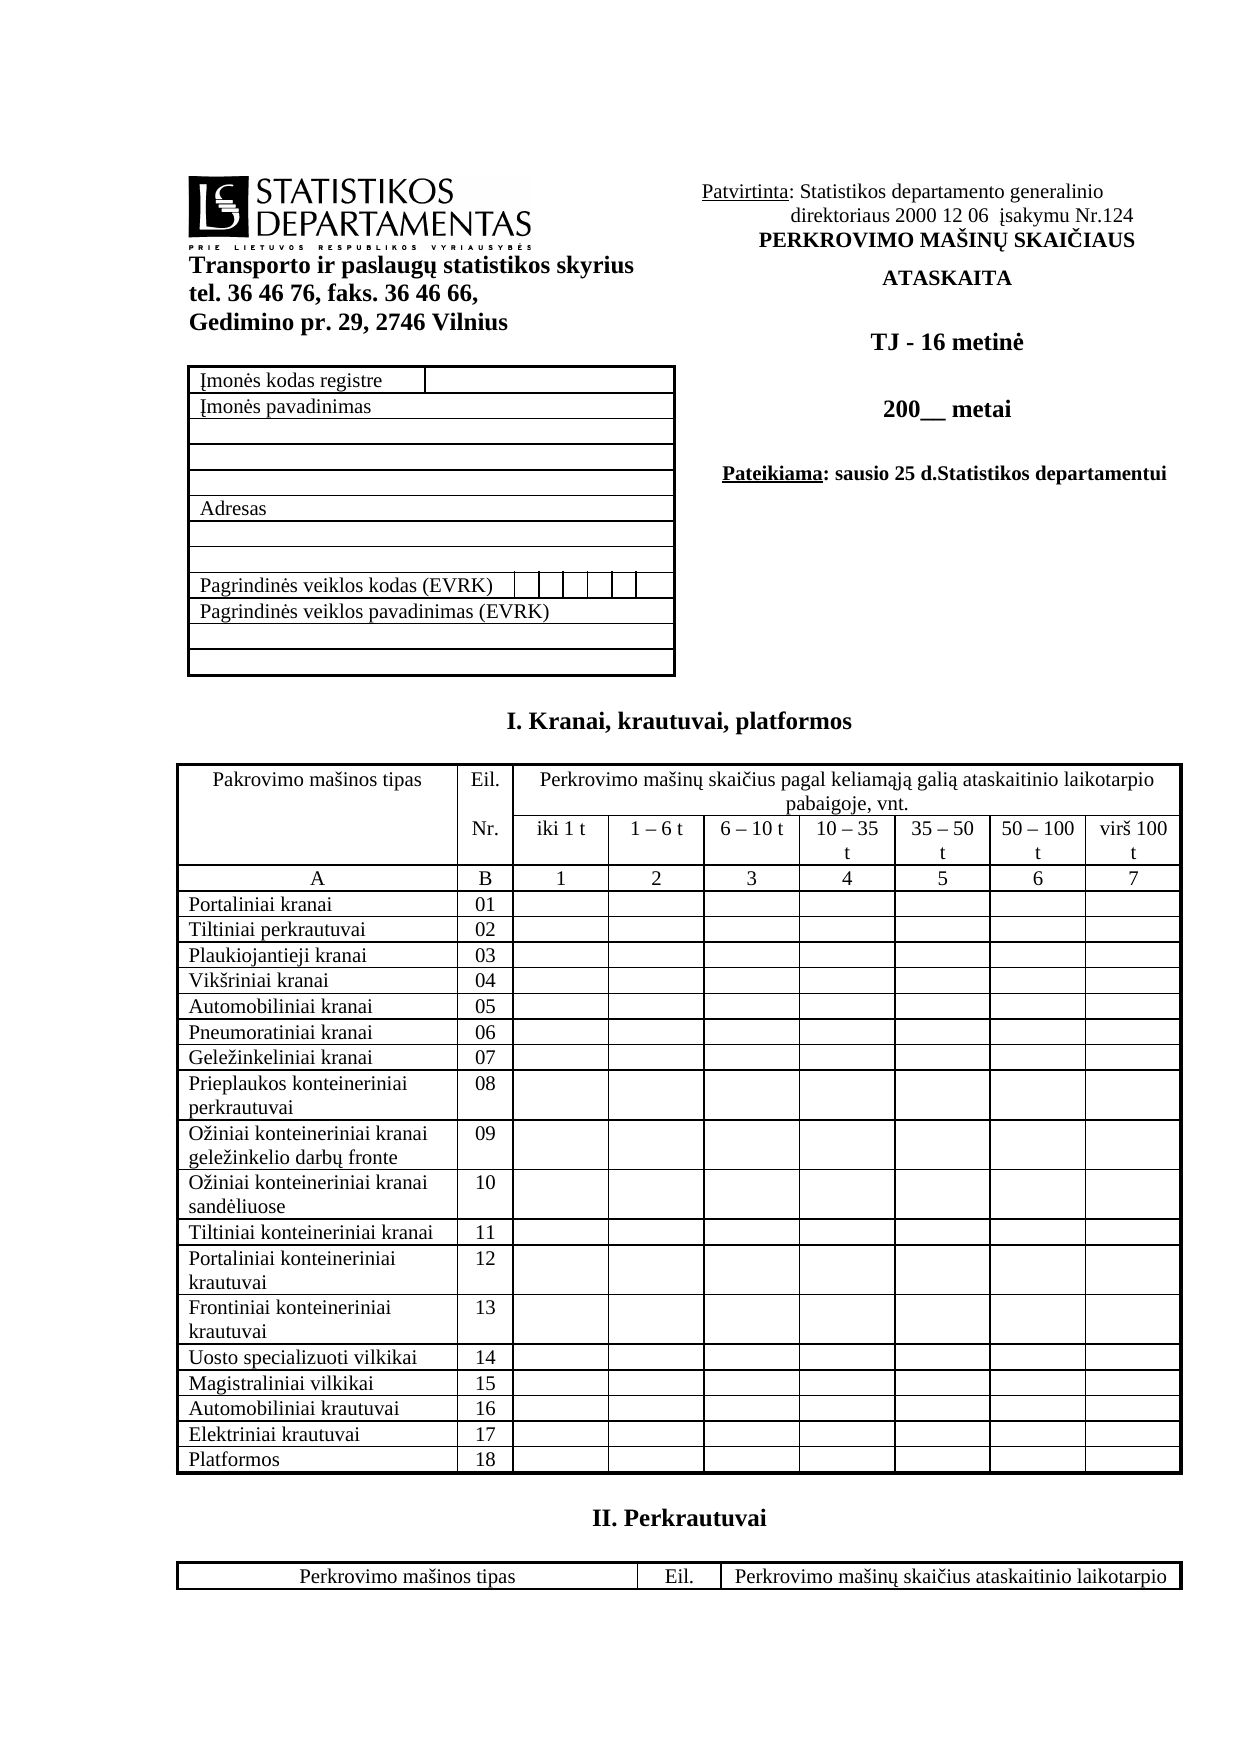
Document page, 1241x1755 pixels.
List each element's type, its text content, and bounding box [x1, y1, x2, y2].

table_cell 35 – 50 t [896, 816, 989, 864]
table_cell [705, 1371, 799, 1394]
table_cell Pagrindinės veiklos kodas (EVRK) [190, 573, 514, 597]
table_cell [609, 943, 703, 967]
table_cell [800, 917, 894, 941]
table_cell [896, 1170, 989, 1218]
table_cell [609, 1447, 703, 1471]
table_cell [991, 1396, 1085, 1420]
table_cell [514, 1045, 608, 1069]
table_cell Geležinkeliniai kranai [179, 1045, 457, 1069]
table_cell 03 [458, 943, 512, 967]
table_cell [991, 1246, 1085, 1294]
table_header [580, 368, 615, 392]
table_cell [896, 1396, 989, 1420]
table_cell [514, 1246, 608, 1294]
table_header Eil. [638, 1564, 720, 1588]
table_cell Plaukiojantieji kranai [179, 943, 457, 967]
table_cell 6 [991, 866, 1085, 890]
table_header Eil. [458, 766, 512, 814]
table_cell 07 [458, 1045, 512, 1069]
table_cell [705, 1020, 799, 1044]
table_cell [514, 1071, 608, 1119]
table_header [532, 368, 579, 392]
table_cell [991, 943, 1085, 967]
table_cell [896, 1371, 989, 1394]
table_cell [1086, 917, 1179, 941]
table_cell [705, 892, 799, 916]
table_cell [637, 573, 673, 597]
table_header Transporto ir paslaugų statistikos skyrius tel. 36 46 76, faks. 36 46 66, Gedimino pr. 29, 2746 Vilnius [177, 176, 690, 677]
table_header [426, 368, 473, 392]
table_cell [896, 943, 989, 967]
table_cell [609, 892, 703, 916]
table_cell [991, 968, 1085, 992]
table_cell 3 [705, 866, 799, 890]
table_cell Elektriniai krautuvai [179, 1422, 457, 1446]
table_cell 6 – 10 t [705, 816, 799, 864]
table_cell [800, 1396, 894, 1420]
table_cell [705, 1121, 799, 1169]
table_cell [705, 994, 799, 1018]
table_cell [514, 943, 608, 967]
table_cell [540, 573, 562, 597]
table_cell [514, 917, 608, 941]
table_cell [896, 1447, 989, 1471]
table_cell [1086, 1345, 1179, 1369]
table_cell [514, 1170, 608, 1218]
table_cell [800, 968, 894, 992]
table_cell [190, 522, 673, 546]
table_cell 11 [458, 1220, 512, 1244]
table_cell Automobiliniai kranai [179, 994, 457, 1018]
table_cell [991, 1371, 1085, 1394]
table_cell 5 [896, 866, 989, 890]
table_cell [705, 1220, 799, 1244]
table_cell [609, 1170, 703, 1218]
table_cell Prieplaukos konteineriniai perkrautuvai [179, 1071, 457, 1119]
table_cell 18 [458, 1447, 512, 1471]
table_cell 13 [458, 1295, 512, 1343]
text I. Kranai, krautuvai, platformos [177, 706, 1181, 734]
table_cell [991, 1045, 1085, 1069]
table_cell [800, 1371, 894, 1394]
table_cell [991, 1121, 1085, 1169]
table_cell [514, 892, 608, 916]
table_cell [588, 573, 611, 597]
table_cell [190, 471, 673, 494]
table_cell [190, 547, 673, 571]
table_header Perkrovimo mašinos tipas [179, 1564, 637, 1588]
table_cell [991, 1071, 1085, 1119]
table_cell [564, 573, 587, 597]
table_cell Ožiniai konteineriniai kranai sandėliuose [179, 1170, 457, 1218]
table_cell [991, 917, 1085, 941]
table_cell [991, 1447, 1085, 1471]
table_cell [991, 892, 1085, 916]
table_cell [609, 1220, 703, 1244]
table_cell [1086, 943, 1179, 967]
table_cell 16 [458, 1396, 512, 1420]
table_cell [991, 1345, 1085, 1369]
table_cell Portaliniai kranai [179, 892, 457, 916]
table_cell [179, 815, 457, 864]
table_cell [514, 1396, 608, 1420]
table_header [615, 368, 639, 392]
table_cell Adresas [190, 496, 673, 520]
table_cell [705, 1447, 799, 1471]
table_cell [896, 1071, 989, 1119]
table_cell B [458, 866, 512, 890]
table_cell [896, 1345, 989, 1369]
table_cell 2 [609, 866, 703, 890]
table_cell 7 [1086, 866, 1179, 890]
table_cell [190, 650, 673, 674]
table_cell Tiltiniai konteineriniai kranai [179, 1220, 457, 1244]
table_cell [705, 943, 799, 967]
table_cell [1086, 892, 1179, 916]
table_header Pakrovimo mašinos tipas [179, 766, 457, 814]
table_cell virš 100 t [1086, 816, 1179, 864]
table_cell Vikšriniai kranai [179, 968, 457, 992]
table_cell [609, 1396, 703, 1420]
table_cell 14 [458, 1345, 512, 1369]
table_header Perkrovimo mašinų skaičius ataskaitinio laikotarpio [722, 1564, 1179, 1588]
table_cell [705, 1246, 799, 1294]
table_cell [190, 624, 673, 648]
table_cell [1086, 994, 1179, 1018]
table_header Patvirtinta: Statistikos departamento generalinio direktoriaus 2000 12 06 įsakymu Nr.124 perkrovimo mašinų skaičiaus ataskaita TJ - 16 metinė 200__ metai Pateikiama: sausio 25 d.Statistikos departamentui [690, 176, 1204, 677]
table_cell [514, 1345, 608, 1369]
table_cell [800, 1020, 894, 1044]
table_cell [896, 994, 989, 1018]
table_cell 15 [458, 1371, 512, 1394]
table_cell [609, 1045, 703, 1069]
table_cell [1086, 1295, 1179, 1343]
table_cell [800, 943, 894, 967]
table_cell [613, 573, 635, 597]
table_cell 05 [458, 994, 512, 1018]
table_cell 04 [458, 968, 512, 992]
table_cell [705, 1396, 799, 1420]
table_cell [896, 1422, 989, 1446]
table_cell [800, 1422, 894, 1446]
table_cell Pneumoratiniai kranai [179, 1020, 457, 1044]
table_cell [190, 445, 673, 469]
table_cell Frontiniai konteineriniai krautuvai [179, 1295, 457, 1343]
table_cell [609, 1020, 703, 1044]
table_cell 4 [800, 866, 894, 890]
table_cell [896, 1295, 989, 1343]
table_cell 1 [514, 866, 608, 890]
table_header Įmonės kodas registre [190, 368, 424, 392]
table_cell [514, 1447, 608, 1471]
table_cell Nr. [458, 815, 512, 864]
table_cell [515, 573, 538, 597]
table_cell [609, 994, 703, 1018]
table_cell [1086, 1071, 1179, 1119]
table_cell 50 – 100 t [991, 816, 1085, 864]
table_cell 01 [458, 892, 512, 916]
table_cell [800, 1121, 894, 1169]
table_cell [1086, 1396, 1179, 1420]
table_cell [896, 1045, 989, 1069]
table_cell [896, 1220, 989, 1244]
table_cell 06 [458, 1020, 512, 1044]
table_cell [514, 1422, 608, 1446]
table_cell Magistraliniai vilkikai [179, 1371, 457, 1394]
table_cell 08 [458, 1071, 512, 1119]
table_cell Portaliniai konteineriniai krautuvai [179, 1246, 457, 1294]
table_cell [991, 994, 1085, 1018]
table_cell [190, 419, 673, 443]
table_cell A [179, 866, 457, 890]
table_header [473, 368, 502, 392]
table_cell 17 [458, 1422, 512, 1446]
table_cell [1086, 1422, 1179, 1446]
table_cell [991, 1220, 1085, 1244]
table_cell [1086, 1170, 1179, 1218]
table_cell [705, 1071, 799, 1119]
table_cell [1086, 1371, 1179, 1394]
table_cell Tiltiniai perkrautuvai [179, 917, 457, 941]
table_cell [514, 968, 608, 992]
table_cell [800, 1447, 894, 1471]
table_cell Automobiliniai krautuvai [179, 1396, 457, 1420]
table_cell [991, 1020, 1085, 1044]
table_cell [514, 1220, 608, 1244]
table_header [503, 368, 532, 392]
table_cell [991, 1295, 1085, 1343]
table_cell 02 [458, 917, 512, 941]
table_cell [800, 1170, 894, 1218]
table_cell [800, 1295, 894, 1343]
table_cell Ožiniai konteineriniai kranai geležinkelio darbų fronte [179, 1121, 457, 1169]
table_cell iki 1 t [514, 816, 608, 864]
text II. Perkrautuvai [177, 1503, 1181, 1532]
table_cell [896, 968, 989, 992]
table_cell [800, 1345, 894, 1369]
table_header Perkrovimo mašinų skaičius pagal keliamąją galią ataskaitinio laikotarpio pabaigoje, vnt. [514, 766, 1179, 814]
table_cell [609, 1345, 703, 1369]
table_cell [1086, 1246, 1179, 1294]
table_cell [1086, 1020, 1179, 1044]
table_cell [896, 1020, 989, 1044]
table_cell [800, 1246, 894, 1294]
table_header [640, 368, 673, 392]
table_cell [609, 968, 703, 992]
table_cell Įmonės pavadinimas [190, 394, 673, 418]
table_cell [705, 1170, 799, 1218]
table_cell [514, 1371, 608, 1394]
table_cell 10 [458, 1170, 512, 1218]
table_cell [896, 892, 989, 916]
table_cell [705, 917, 799, 941]
table_cell [609, 1121, 703, 1169]
table_cell [991, 1422, 1085, 1446]
table_cell [1086, 1121, 1179, 1169]
table_cell Platformos [179, 1447, 457, 1471]
table_cell 1 – 6 t [609, 816, 703, 864]
table_cell [800, 1220, 894, 1244]
table_cell [800, 1071, 894, 1119]
table_cell [705, 968, 799, 992]
table_cell [609, 917, 703, 941]
table_cell [705, 1295, 799, 1343]
table_cell 10 – 35 t [800, 816, 894, 864]
table_cell [1086, 1045, 1179, 1069]
table_cell 09 [458, 1121, 512, 1169]
table_cell [896, 1246, 989, 1294]
table_cell [896, 1121, 989, 1169]
table_cell [705, 1422, 799, 1446]
table_cell [609, 1295, 703, 1343]
table_cell [705, 1345, 799, 1369]
table_cell [800, 892, 894, 916]
table_cell [1086, 1220, 1179, 1244]
table_cell [800, 1045, 894, 1069]
table_cell Uosto specializuoti vilkikai [179, 1345, 457, 1369]
table_cell [514, 1020, 608, 1044]
table_cell 12 [458, 1246, 512, 1294]
table_cell [800, 994, 894, 1018]
table_cell [609, 1371, 703, 1394]
table_cell [1086, 1447, 1179, 1471]
table_cell [514, 994, 608, 1018]
table_cell [896, 917, 989, 941]
table_cell [514, 1121, 608, 1169]
table_cell [991, 1170, 1085, 1218]
table_cell Pagrindinės veiklos pavadinimas (EVRK) [190, 599, 673, 623]
table_cell [705, 1045, 799, 1069]
table_cell [609, 1071, 703, 1119]
table_cell [514, 1295, 608, 1343]
table_cell [609, 1422, 703, 1446]
table_cell [1086, 968, 1179, 992]
table_cell [609, 1246, 703, 1294]
